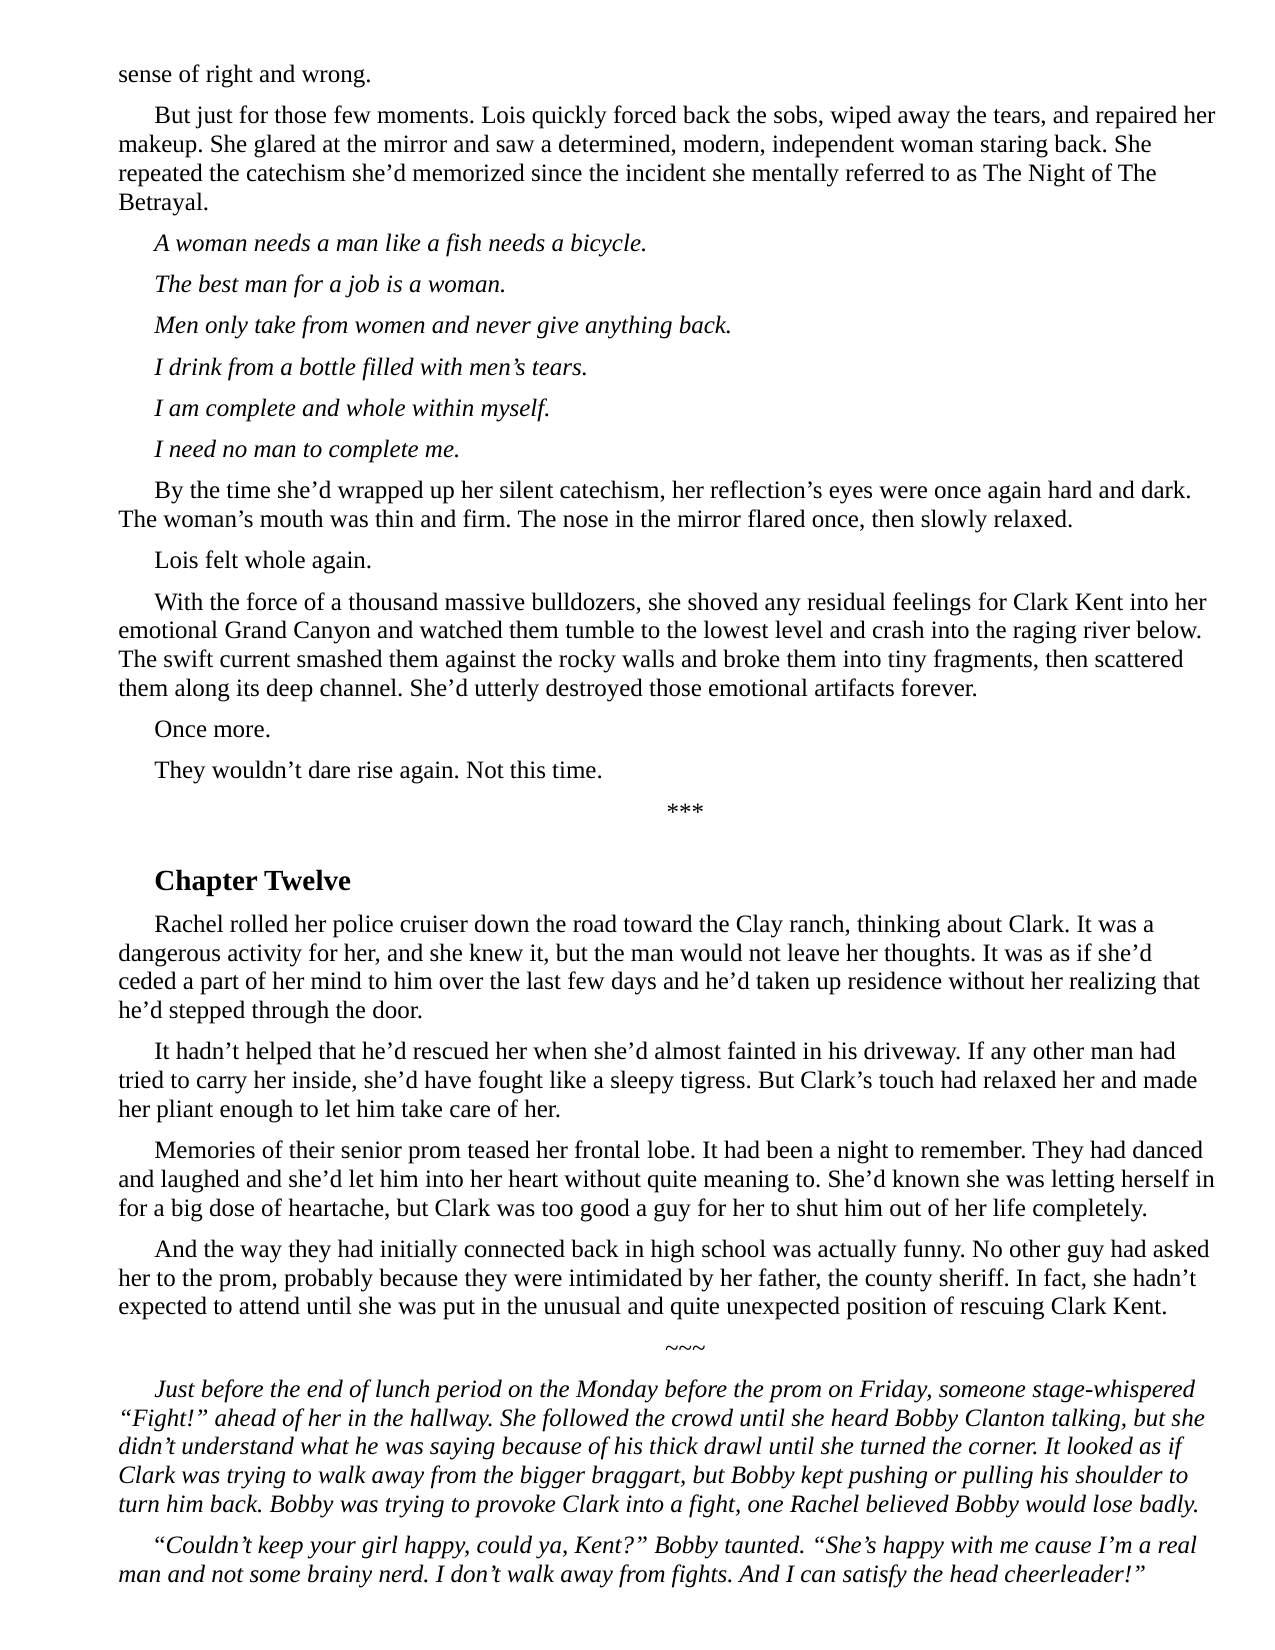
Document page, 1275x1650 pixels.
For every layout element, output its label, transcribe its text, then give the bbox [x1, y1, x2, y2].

text Once more. [118, 714, 1216, 743]
text I need no man to complete me. [118, 434, 1216, 463]
text Just before the end of lunch period on the Monday before the prom on Friday, someone stage-whispered “Fight!” ahead of her in the hallway. She followed the crowd until she heard Bobby Clanton talking, but she didn’t understand what he was saying because of his thick drawl until she turned the corner. It looked as if Clark was trying to walk away from the bigger braggart, but Bobby kept pushing or pulling his shoulder to turn him back. Bobby was trying to provoke Clark into a fight, one Rachel believed Bobby would lose badly. [118, 1374, 1216, 1518]
text *** [118, 797, 1216, 825]
text Men only take from women and never give anything back. [118, 310, 1216, 339]
text It hadn’t helped that he’d rescued her when she’d almost fainted in his driveway. If any other man had tried to carry her inside, she’d have fought like a sleepy tigress. But Clark’s touch had relaxed her and made her pliant enough to let him take care of her. [118, 1036, 1216, 1123]
text And the way they had initially connected back in high school was actually funny. No other guy had asked her to the prom, probably because they were intimidated by her father, the county sheriff. In fact, she hadn’t expected to attend until she was put in the unusual and quite unexpected position of rescuing Clark Kent. [118, 1234, 1216, 1320]
text The best man for a job is a woman. [118, 269, 1216, 298]
text With the force of a thousand massive bulldozers, she shoved any residual feelings for Clark Kent into her emotional Grand Canyon and watched them tumble to the lowest level and crash into the raging river below. The swift current smashed them against the rocky walls and broke them into tiny fragments, then scattered them along its deep channel. She’d utterly destroyed those emotional artifacts forever. [118, 587, 1216, 702]
text I am complete and whole within myself. [118, 393, 1216, 422]
text sense of right and wrong. [118, 59, 1216, 88]
text Rachel rolled her police cruiser down the road toward the Clay ranch, thinking about Clark. It was a dangerous activity for her, and she knew it, but the man would not leave her thoughts. It was as if she’d ceded a part of her mind to him over the last few days and he’d taken up residence without her realizing that he’d stepped through the door. [118, 909, 1216, 1024]
text Memories of their senior prom teased her frontal lobe. It had been a night to remember. They had danced and laughed and she’d let him into her heart without quite meaning to. She’d known she was letting herself in for a big dose of heartache, but Clark was too good a guy for her to shut him out of her life completely. [118, 1135, 1216, 1221]
text They wouldn’t dare rise again. Not this time. [118, 755, 1216, 784]
text But just for those few moments. Lois quickly forced back the sobs, wiped away the tears, and repaired her makeup. She glared at the mirror and saw a determined, modern, independent woman staring back. She repeated the catechism she’d memorized since the incident she mentally referred to as The Night of The Betrayal. [118, 100, 1216, 215]
text “Couldn’t keep your girl happy, could ya, Kent?” Bobby taunted. “She’s happy with me cause I’m a real man and not some brainy nerd. I don’t walk away from fights. And I can satisfy the head cheerleader!” [118, 1530, 1216, 1588]
text I drink from a bottle filled with men’s tears. [118, 352, 1216, 380]
text Lois felt whole again. [118, 545, 1216, 574]
text A woman needs a man like a fish needs a bicycle. [118, 228, 1216, 257]
text By the time she’d wrapped up her silent catechism, her reflection’s eyes were once again hard and dark. The woman’s mouth was thin and firm. The nose in the mirror flared once, then slowly relaxed. [118, 475, 1216, 533]
text ~~~ [118, 1333, 1216, 1361]
subtitle Chapter Twelve [118, 863, 1216, 896]
